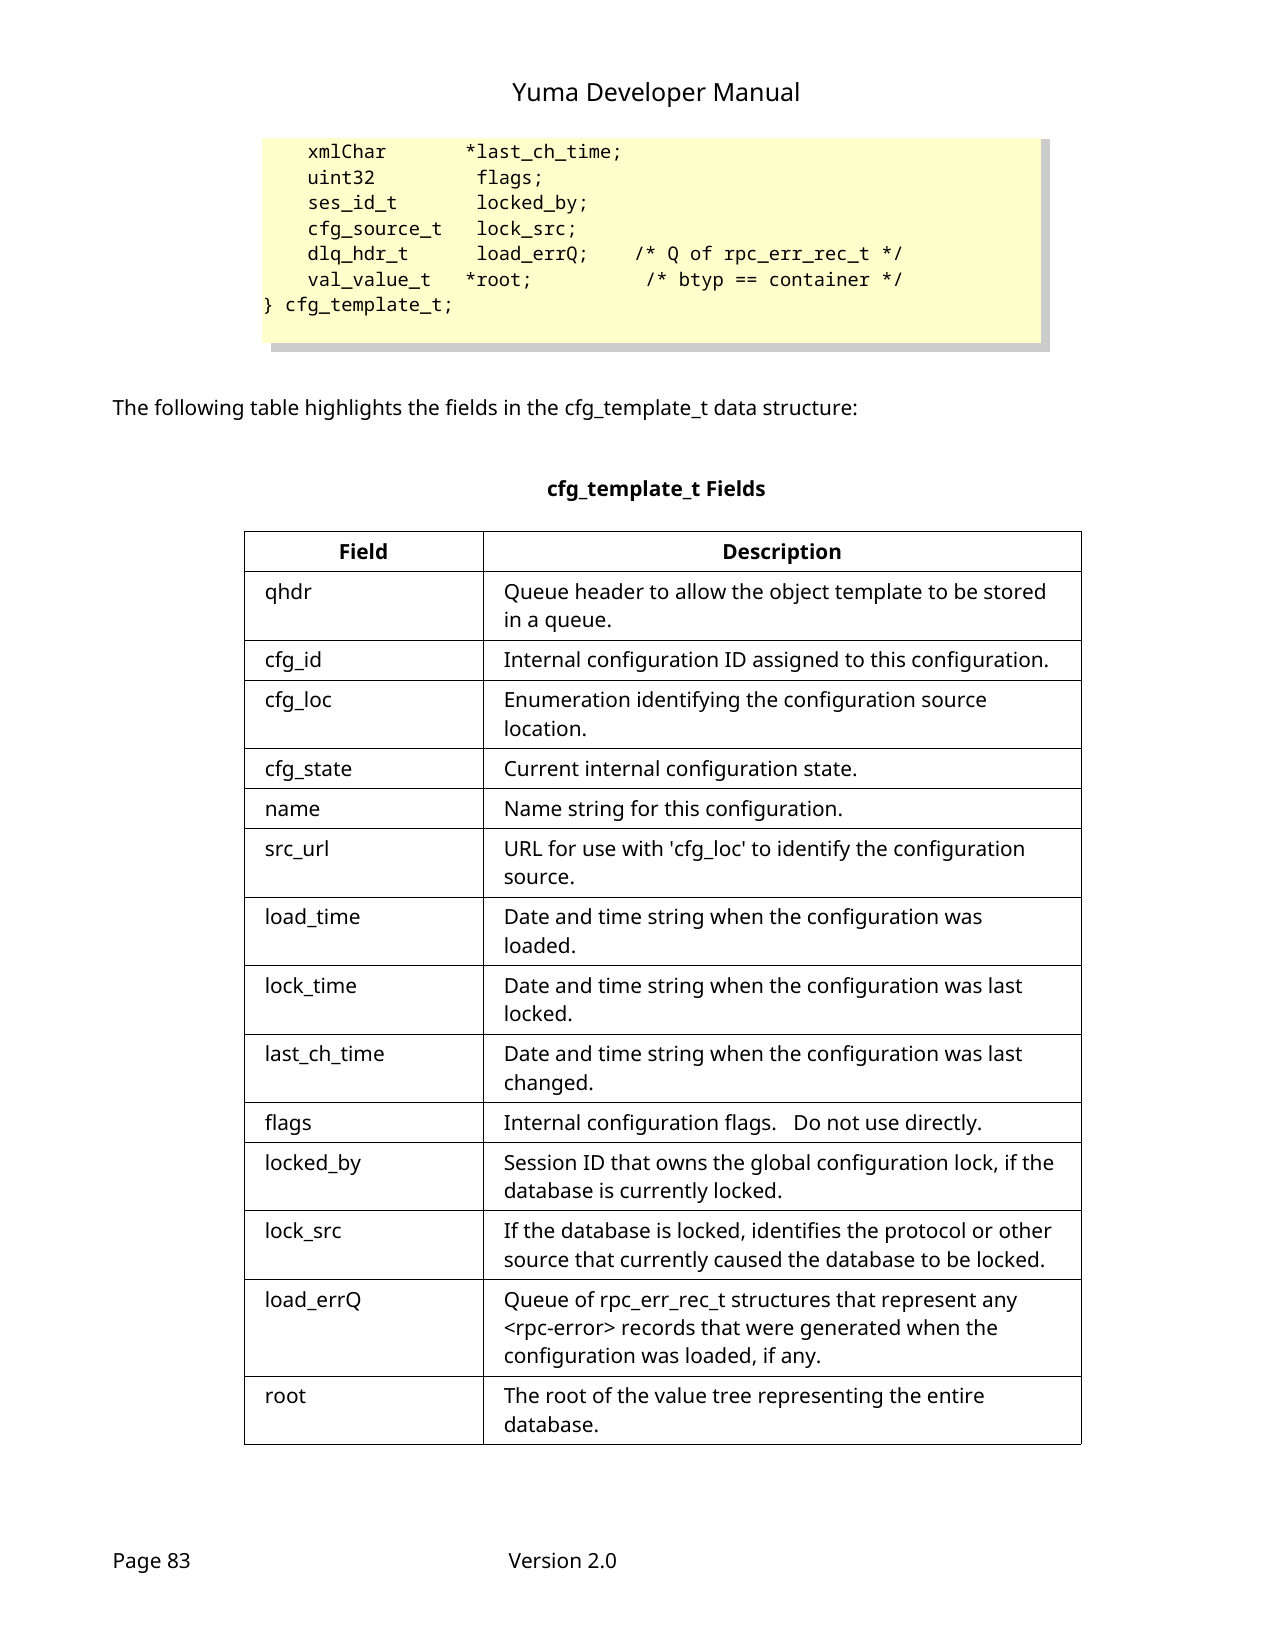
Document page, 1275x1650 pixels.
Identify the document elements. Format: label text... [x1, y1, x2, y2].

table_cell Internal configuration flags. Do not use directly. [484, 1103, 1081, 1142]
table_cell URL for use with 'cfg_loc' to identify the configuration source. [484, 829, 1081, 897]
table_cell Queue header to allow the object template to be stored in a queue. [484, 572, 1081, 640]
table_cell qhdr [245, 572, 483, 640]
text } cfg_template_t; [262, 292, 1041, 317]
text dlq_hdr_t load_errQ; /* Q of rpc_err_rec_t */ [262, 241, 1041, 266]
table_header Field [245, 532, 483, 571]
table_cell Enumeration identifying the configuration source location. [484, 681, 1081, 748]
table_cell The root of the value tree representing the entire database. [484, 1377, 1081, 1444]
table_cell Queue of rpc_err_rec_t structures that represent any <rpc-error> records that were generated when the configuration was loaded, if any. [484, 1280, 1081, 1376]
subtitle cfg_template_t Fields [127, 474, 1185, 503]
table_cell root [245, 1377, 483, 1444]
table_cell Date and time string when the configuration was last locked. [484, 966, 1081, 1033]
table_cell last_ch_time [245, 1035, 483, 1102]
table_cell If the database is locked, identifies the protocol or other source that currently caused the database to be locked. [484, 1211, 1081, 1279]
table_cell name [245, 789, 483, 828]
table_cell Current internal configuration state. [484, 749, 1081, 788]
text cfg_source_t lock_src; [262, 215, 1041, 241]
table_cell locked_by [245, 1143, 483, 1210]
table_cell Internal configuration ID assigned to this configuration. [484, 641, 1081, 680]
table_cell load_errQ [245, 1280, 483, 1376]
table_cell Date and time string when the configuration was last changed. [484, 1035, 1081, 1102]
table_cell Date and time string when the configuration was loaded. [484, 898, 1081, 965]
table_cell src_url [245, 829, 483, 897]
text val_value_t *root; /* btyp == container */ [262, 266, 1041, 292]
table_cell cfg_id [245, 641, 483, 680]
table_cell lock_time [245, 966, 483, 1033]
text The following table highlights the fields in the cfg_template_t data structure: [112, 393, 1200, 421]
text ses_id_t locked_by; [262, 189, 1041, 215]
table_cell Session ID that owns the global configuration lock, if the database is currently locked. [484, 1143, 1081, 1210]
table_cell cfg_state [245, 749, 483, 788]
table_header Description [484, 532, 1081, 571]
table_cell flags [245, 1103, 483, 1142]
text uint32 flags; [262, 164, 1041, 189]
table_cell Name string for this configuration. [484, 789, 1081, 828]
table_cell lock_src [245, 1211, 483, 1279]
table_cell cfg_loc [245, 681, 483, 748]
table_cell load_time [245, 898, 483, 965]
text xmlChar *last_ch_time; [262, 138, 1041, 164]
